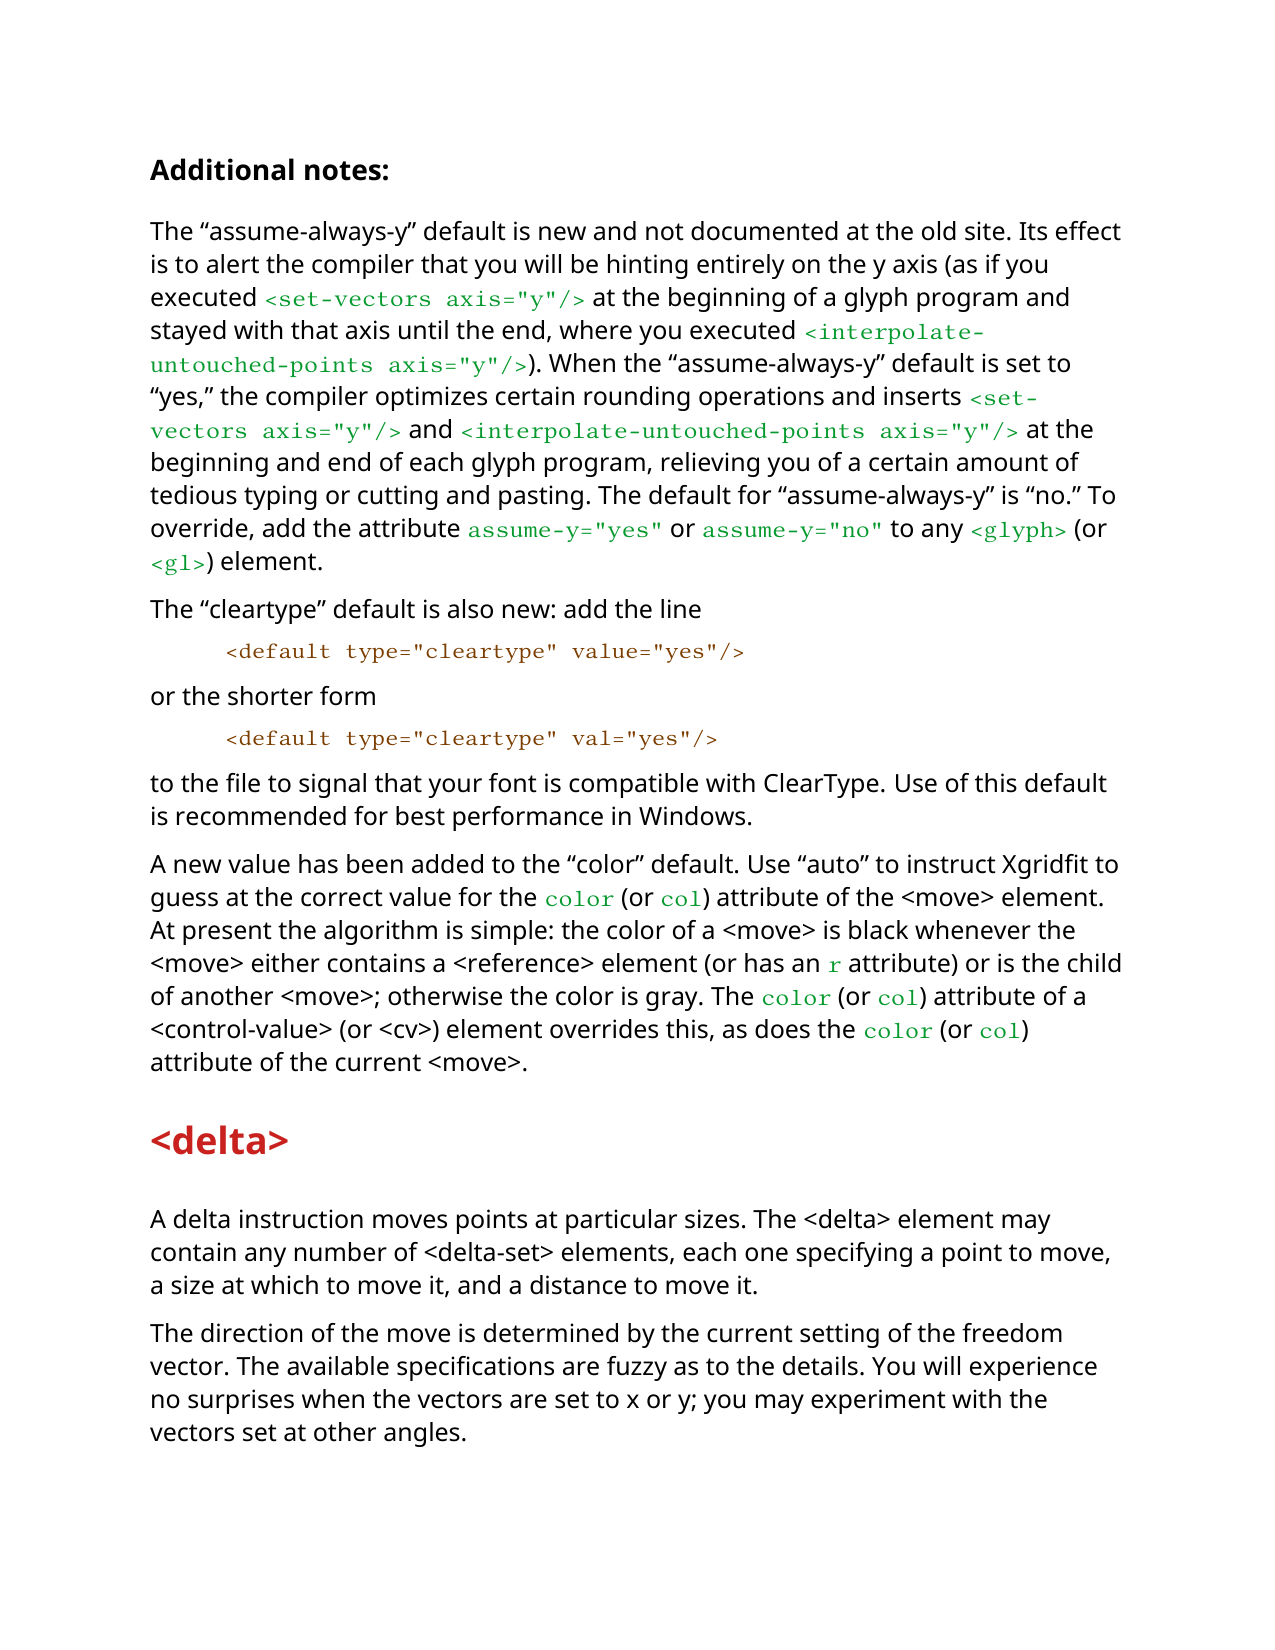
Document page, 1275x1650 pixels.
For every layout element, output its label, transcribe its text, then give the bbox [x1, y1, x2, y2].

text to the file to signal that your font is compatible with ClearType. Use of this default is recommended for best performance in Windows. [150, 766, 1125, 832]
text <default type="cleartype" value="yes"/> [225, 640, 1125, 664]
subtitle Additional notes: [150, 150, 1125, 188]
text <default type="cleartype" val="yes"/> [225, 727, 1125, 751]
text The “assume-always-y” default is new and not documented at the old site. Its effect is to alert the compiler that you will be hinting entirely on the y axis (as if you executed <set-vectors axis="y"/> at the beginning of a glyph program and stayed with that axis until the end, where you executed <interpolate-untouched-points axis="y"/>). When the “assume-always-y” default is set to “yes,” the compiler optimizes certain rounding operations and inserts <set-vectors axis="y"/> and <interpolate-untouched-points axis="y"/> at the beginning and end of each glyph program, relieving you of a certain amount of tedious typing or cutting and pasting. The default for “assume-always-y” is “no.” To override, add the attribute assume-y="yes" or assume-y="no" to any <glyph> (or <gl>) element. [150, 214, 1125, 577]
text The “cleartype” default is also new: add the line [150, 592, 1125, 625]
text A delta instruction moves points at particular sizes. The <delta> element may contain any number of <delta-set> elements, each one specifying a point to move, a size at which to move it, and a distance to move it. [150, 1202, 1125, 1301]
subtitle <delta> [150, 1114, 1125, 1166]
text A new value has been added to the “color” default. Use “auto” to instruct Xgridfit to guess at the correct value for the color (or col) attribute of the <move> element. At present the algorithm is simple: the color of a <move> is black whenever the <move> either contains a <reference> element (or has an r attribute) or is the child of another <move>; otherwise the color is gray. The color (or col) attribute of a <control-value> (or <cv>) element overrides this, as does the color (or col) attribute of the current <move>. [150, 847, 1125, 1078]
text The direction of the move is determined by the current setting of the freedom vector. The available specifications are fuzzy as to the details. You will experience no surprises when the vectors are set to x or y; you may experiment with the vectors set at other angles. [150, 1316, 1125, 1448]
text or the shorter form [150, 679, 1125, 712]
